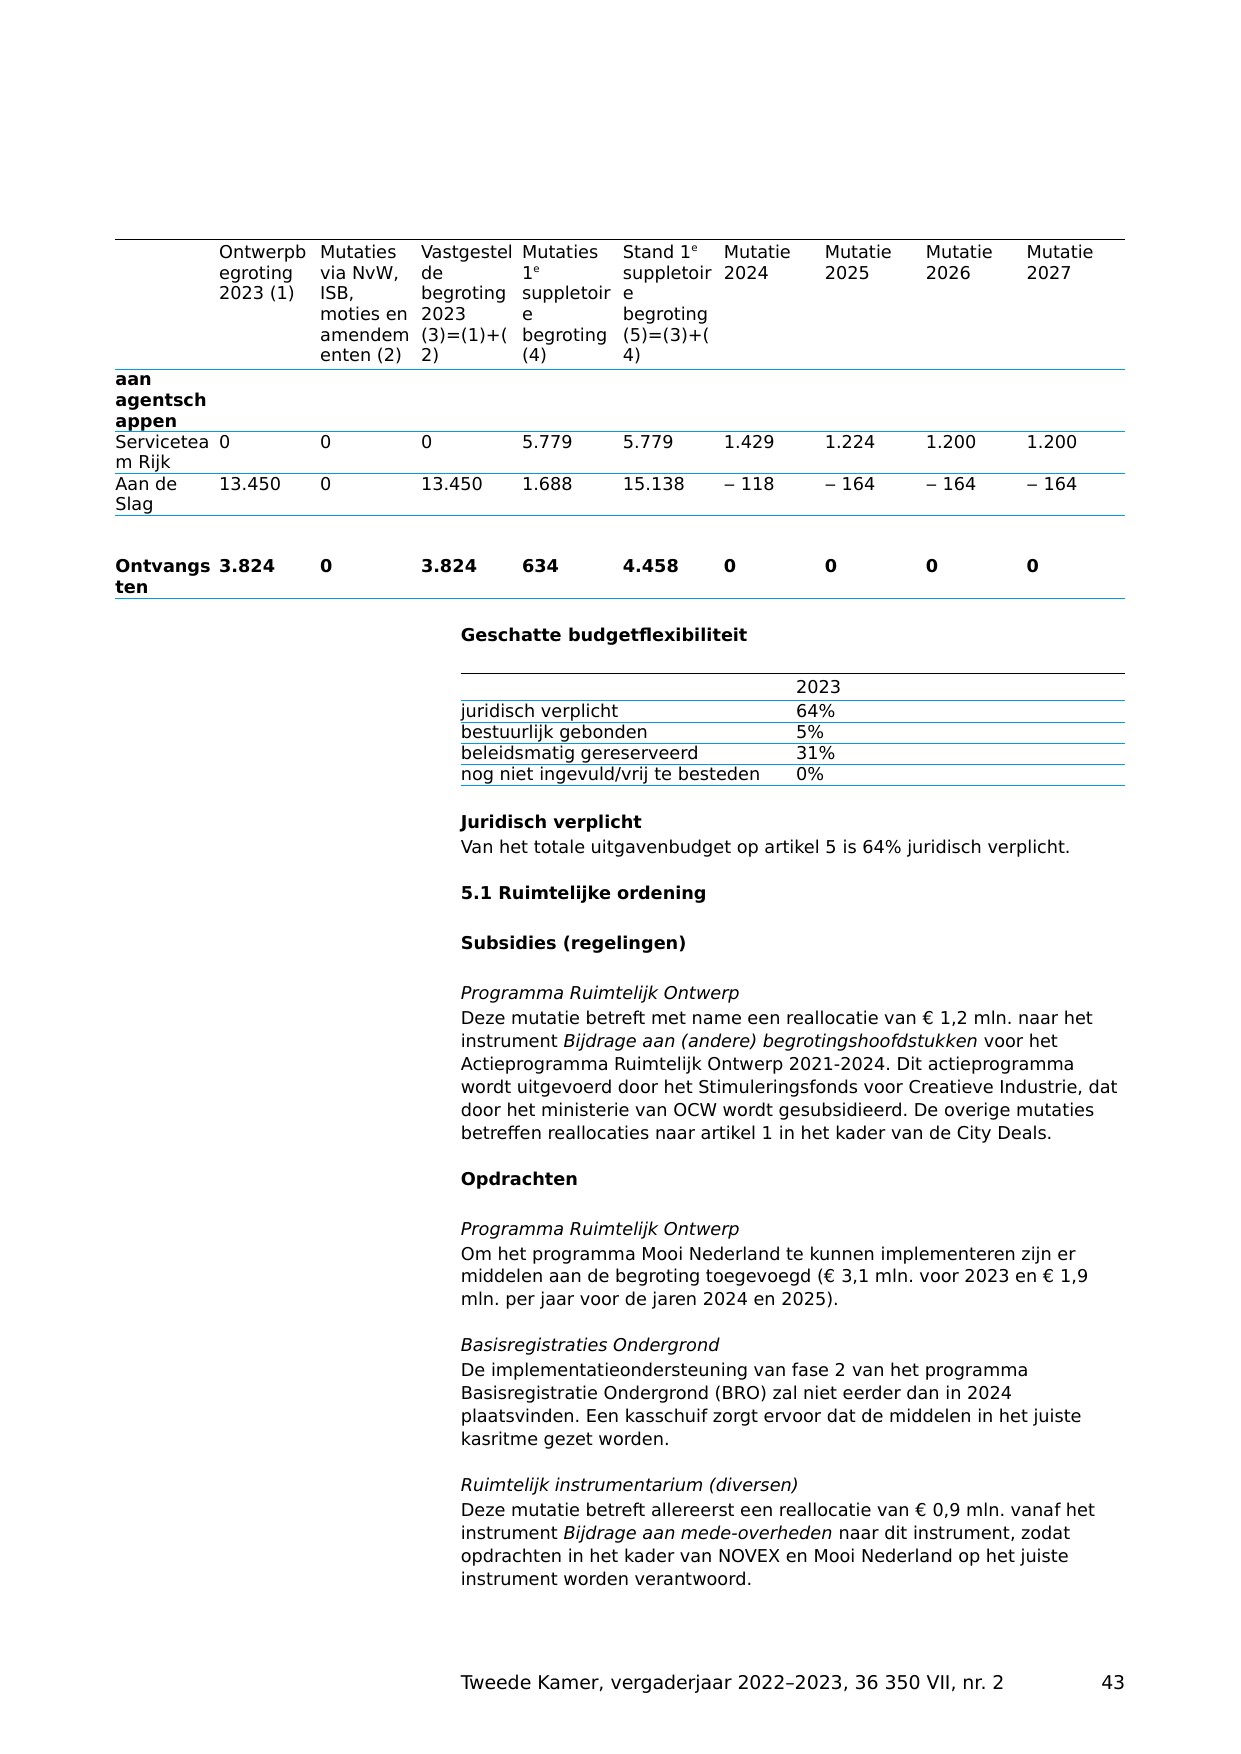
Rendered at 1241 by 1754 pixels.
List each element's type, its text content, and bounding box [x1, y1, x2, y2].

table_cell 1.200 [923, 432, 1023, 473]
table_cell [115, 516, 216, 536]
table_cell [216, 370, 317, 431]
table_cell 31% [793, 744, 1125, 764]
table_cell 0 [822, 556, 923, 598]
table_cell [1024, 370, 1125, 431]
table_cell [923, 516, 1023, 536]
table_cell [317, 516, 418, 536]
table_cell juridisch verplicht [461, 701, 793, 721]
table_cell 0% [793, 765, 1125, 785]
table_cell aan agentschappen [115, 370, 216, 431]
table_cell [721, 536, 822, 556]
table_cell ‒ 164 [1024, 474, 1125, 515]
text Juridisch verplicht [461, 810, 1125, 833]
table_cell 1.688 [519, 474, 620, 515]
text 5.1 Ruimtelijke ordening [461, 881, 1125, 904]
table_cell 0 [317, 432, 418, 473]
table_header Tabel 15 Geschatte budgetflexibiliteit artikel 5 [461, 648, 1125, 673]
text Basisregistraties Ondergrond [461, 1333, 1125, 1356]
table_cell beleidsmatig gereserveerd [461, 744, 793, 764]
table_cell 634 [519, 556, 620, 598]
table_cell Ontvangsten [115, 556, 216, 598]
table_cell 5.779 [620, 432, 721, 473]
table_cell 0 [317, 556, 418, 598]
table_cell [721, 370, 822, 431]
text Geschatte budgetflexibiliteit [461, 623, 1125, 646]
table_cell 5% [793, 723, 1125, 742]
table_cell [461, 674, 793, 700]
table_cell 1.429 [721, 432, 822, 473]
table_cell [418, 536, 519, 556]
table_cell 3.824 [216, 556, 317, 598]
table_cell 64% [793, 701, 1125, 721]
table_cell [115, 240, 216, 369]
table_cell 13.450 [418, 474, 519, 515]
table_cell [620, 516, 721, 536]
table_cell [216, 536, 317, 556]
table_cell 1.224 [822, 432, 923, 473]
table_cell Mutatie 2027 [1024, 240, 1125, 369]
text Van het totale uitgavenbudget op artikel 5 is 64% juridisch verplicht. [461, 835, 1125, 858]
table_cell bestuurlijk gebonden [461, 723, 793, 742]
table_cell Mutaties 1e suppletoire begroting (4) [519, 240, 620, 369]
table_cell [418, 516, 519, 536]
table_cell 5.779 [519, 432, 620, 473]
table_cell 13.450 [216, 474, 317, 515]
table_cell nog niet ingevuld/vrij te besteden [461, 765, 793, 785]
table_cell [216, 516, 317, 536]
table_cell 0 [418, 432, 519, 473]
table_cell [317, 370, 418, 431]
table_cell [1024, 516, 1125, 536]
text Programma Ruimtelijk Ontwerp [461, 981, 1125, 1004]
table_cell 0 [923, 556, 1023, 598]
text Deze mutatie betreft met name een reallocatie van € 1,2 mln. naar het instrument Bijdrage aan (andere) begrotingshoofdstukken voor het Actieprogramma Ruimtelijk Ontwerp 2021-2024. Dit actieprogramma wordt uitgevoerd door het Stimuleringsfonds voor Creatieve Industrie, dat door het ministerie van OCW wordt gesubsidieerd. De overige mutaties betreffen reallocaties naar artikel 1 in het kader van de City Deals. [461, 1006, 1125, 1144]
table_header Tabel 14 Budgettaire gevolgen van beleid artikel 5 Ruimtelijke ordening en omgevingswet (bedragen x € 1.000) [115, 191, 1125, 239]
table_cell [620, 536, 721, 556]
table_cell [822, 370, 923, 431]
table_cell ‒ 164 [923, 474, 1023, 515]
table_cell 1.200 [1024, 432, 1125, 473]
text Subsidies (regelingen) [461, 931, 1125, 954]
table_cell [519, 536, 620, 556]
table_cell Mutaties via NvW, ISB, moties en amendementen (2) [317, 240, 418, 369]
table_cell Vastgestelde begroting 2023 (3)=(1)+(2) [418, 240, 519, 369]
table_cell [721, 516, 822, 536]
table_cell [620, 370, 721, 431]
table_cell [1024, 536, 1125, 556]
table_cell Mutatie 2026 [923, 240, 1023, 369]
table_cell Serviceteam Rijk [115, 432, 216, 473]
table_cell 0 [721, 556, 822, 598]
table_cell [923, 370, 1023, 431]
table_cell Stand 1e suppletoire begroting (5)=(3)+(4) [620, 240, 721, 369]
table_cell ‒ 164 [822, 474, 923, 515]
table_cell [519, 370, 620, 431]
table_cell [923, 536, 1023, 556]
text Deze mutatie betreft allereerst een reallocatie van € 0,9 mln. vanaf het instrument Bijdrage aan mede-overheden naar dit instrument, zodat opdrachten in het kader van NOVEX en Mooi Nederland op het juiste instrument worden verantwoord. [461, 1498, 1125, 1589]
table_cell [822, 536, 923, 556]
text Ruimtelijk instrumentarium (diversen) [461, 1473, 1125, 1496]
text Opdrachten [461, 1167, 1125, 1189]
table_cell 2023 [793, 674, 1125, 700]
text De implementatieondersteuning van fase 2 van het programma Basisregistratie Ondergrond (BRO) zal niet eerder dan in 2024 plaatsvinden. Een kasschuif zorgt ervoor dat de middelen in het juiste kasritme gezet worden. [461, 1358, 1125, 1450]
table_cell 0 [216, 432, 317, 473]
table_cell Mutatie 2024 [721, 240, 822, 369]
table_cell 4.458 [620, 556, 721, 598]
table_cell ‒ 118 [721, 474, 822, 515]
table_cell 0 [1024, 556, 1125, 598]
table_cell [317, 536, 418, 556]
table_cell 0 [317, 474, 418, 515]
table_cell Mutatie 2025 [822, 240, 923, 369]
text Om het programma Mooi Nederland te kunnen implementeren zijn er middelen aan de begroting toegevoegd (€ 3,1 mln. voor 2023 en € 1,9 mln. per jaar voor de jaren 2024 en 2025). [461, 1242, 1125, 1310]
table_cell 3.824 [418, 556, 519, 598]
table_cell 15.138 [620, 474, 721, 515]
text Programma Ruimtelijk Ontwerp [461, 1217, 1125, 1239]
table_cell [519, 516, 620, 536]
table_cell Ontwerpbegroting 2023 (1) [216, 240, 317, 369]
table_cell [115, 536, 216, 556]
table_cell [418, 370, 519, 431]
table_cell [822, 516, 923, 536]
table_cell Aan de Slag [115, 474, 216, 515]
